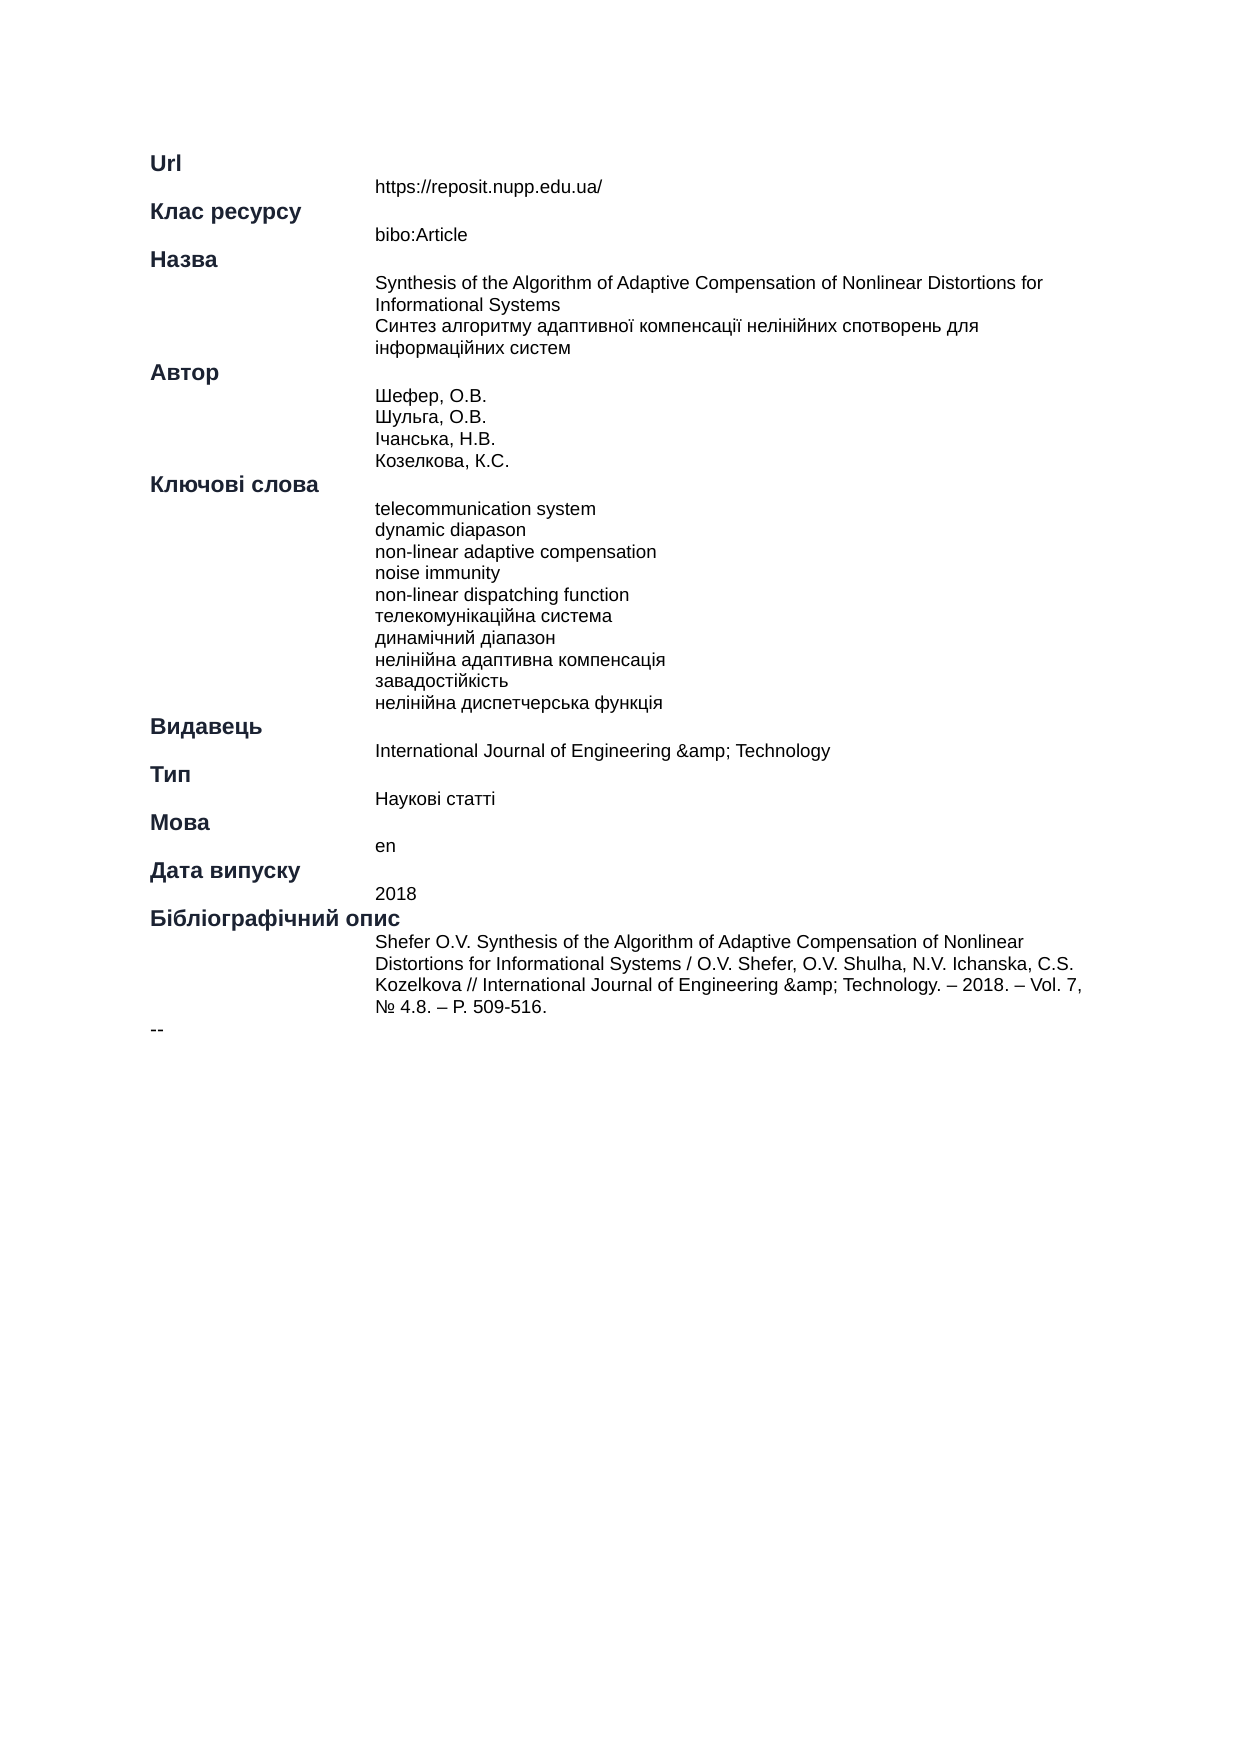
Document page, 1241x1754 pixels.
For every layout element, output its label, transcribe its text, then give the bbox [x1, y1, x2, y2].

text нелінійна адаптивна компенсація [375, 648, 1090, 670]
text Шульга, О.В. [375, 406, 1090, 428]
text non-linear adaptive compensation [375, 541, 1090, 562]
text Url [150, 150, 1090, 176]
text Ключові слова [150, 471, 1090, 497]
text non-linear dispatching function [375, 584, 1090, 605]
text Назва [150, 246, 1090, 272]
text Synthesis of the Algorithm of Adaptive Compensation of Nonlinear Distortions for Informational Systems [375, 272, 1090, 315]
text https://reposit.nupp.edu.ua/ [375, 176, 1090, 198]
text International Journal of Engineering &amp; Technology [375, 739, 1090, 761]
text завадостійкість [375, 670, 1090, 691]
text Клас ресурсу [150, 198, 1090, 224]
text bibo:Article [375, 224, 1090, 246]
text telecommunication system [375, 497, 1090, 519]
text Автор [150, 358, 1090, 385]
text Ічанська, Н.В. [375, 428, 1090, 449]
text Shefer O.V. Synthesis of the Algorithm of Adaptive Compensation of Nonlinear Distortions for Informational Systems / O.V. Shefer, O.V. Shulha, N.V. Ichanska, C.S. Kozelkova // International Journal of Engineering &amp; Technology. – 2018. – Vol. 7, № 4.8. – P. 509-516. [375, 931, 1090, 1017]
text Наукові статті [375, 787, 1090, 809]
text noise immunity [375, 562, 1090, 584]
text Козелкова, К.С. [375, 449, 1090, 471]
text dynamic diapason [375, 519, 1090, 541]
text Дата випуску [150, 857, 1090, 883]
text Бібліографічний опис [150, 905, 1090, 931]
text динамічний діапазон [375, 627, 1090, 648]
text Синтез алгоритму адаптивної компенсації нелінійних спотворень для інформаційних систем [375, 315, 1090, 358]
text en [375, 835, 1090, 857]
text 2018 [375, 883, 1090, 905]
text Тип [150, 761, 1090, 787]
text нелінійна диспетчерська функція [375, 691, 1090, 713]
text Видавець [150, 713, 1090, 739]
text Шефер, О.В. [375, 385, 1090, 406]
text -- [150, 1017, 1090, 1041]
text телекомунікаційна система [375, 605, 1090, 627]
text Мова [150, 809, 1090, 835]
